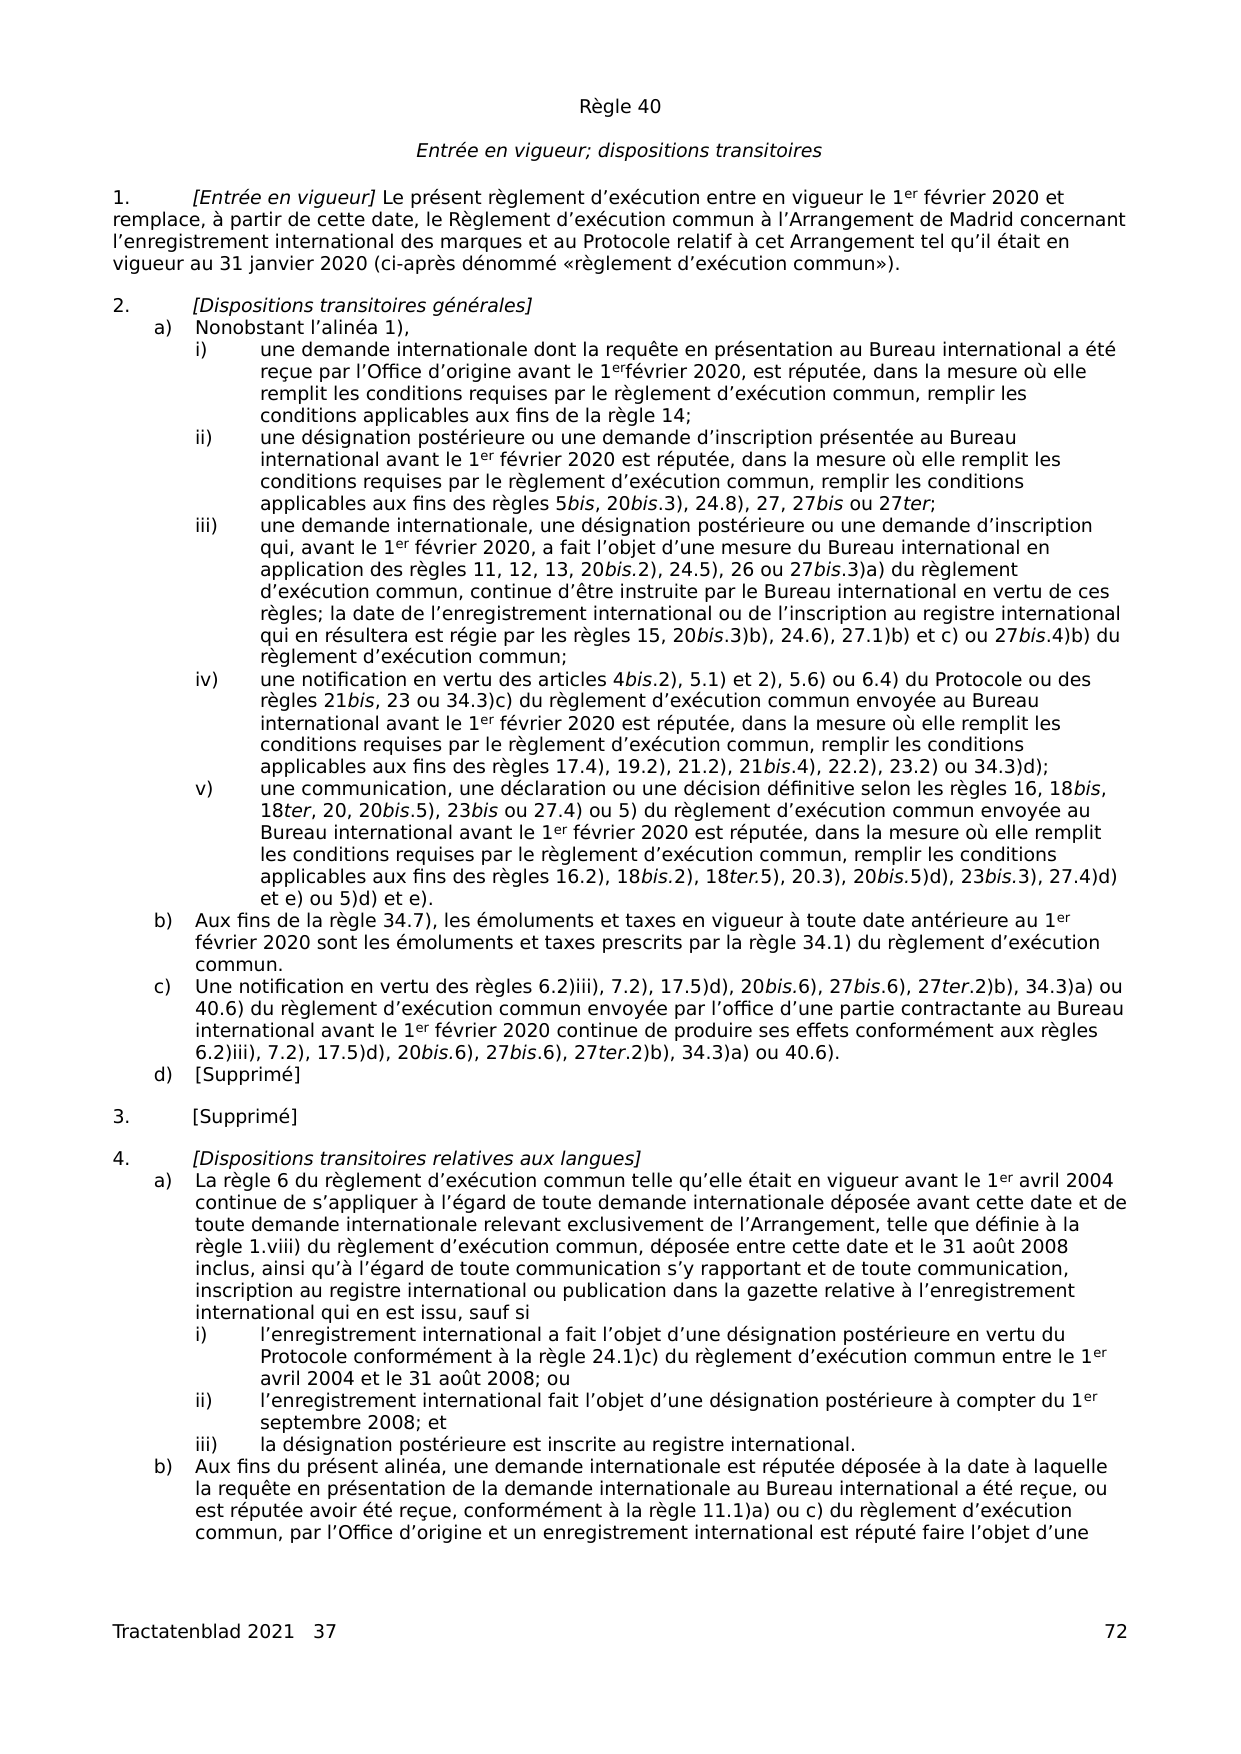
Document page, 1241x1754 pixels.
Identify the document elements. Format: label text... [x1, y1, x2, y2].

text v) une communication, une déclaration ou une décision définitive selon les règles 16, 18bis, 18ter, 20, 20bis.5), 23bis ou 27.4) ou 5) du règlement d’exécution commun envoyée au Bureau international avant le 1er février 2020 est réputée, dans la mesure où elle remplit les conditions requises par le règlement d’exécution commun, remplir les conditions applicables aux fins des règles 16.2), 18bis.2), 18ter.5), 20.3), 20bis.5)d), 23bis.3), 27.4)d) et e) ou 5)d) et e). [195, 778, 1128, 910]
text b) Aux fins du présent alinéa, une demande internationale est réputée déposée à la date à laquelle la requête en présentation de la demande internationale au Bureau international a été reçue, ou est réputée avoir été reçue, conformément à la règle 11.1)a) ou c) du règlement d’exécution commun, par l’Office d’origine et un enregistrement international est réputé faire l’objet d’une [153, 1456, 1128, 1544]
text iv) une notification en vertu des articles 4bis.2), 5.1) et 2), 5.6) ou 6.4) du Protocole ou des règles 21bis, 23 ou 34.3)c) du règlement d’exécution commun envoyée au Bureau international avant le 1er février 2020 est réputée, dans la mesure où elle remplit les conditions requises par le règlement d’exécution commun, remplir les conditions applicables aux fins des règles 17.4), 19.2), 21.2), 21bis.4), 22.2), 23.2) ou 34.3)d); [195, 668, 1128, 778]
text ii) une désignation postérieure ou une demande d’inscription présentée au Bureau international avant le 1er février 2020 est réputée, dans la mesure où elle remplit les conditions requises par le règlement d’exécution commun, remplir les conditions applicables aux fins des règles 5bis, 20bis.3), 24.8), 27, 27bis ou 27ter; [195, 427, 1128, 514]
text c) Une notification en vertu des règles 6.2)iii), 7.2), 17.5)d), 20bis.6), 27bis.6), 27ter.2)b), 34.3)a) ou 40.6) du règlement d’exécution commun envoyée par l’office d’une partie contractante au Bureau international avant le 1er février 2020 continue de produire ses effets conformément aux règles 6.2)iii), 7.2), 17.5)d), 20bis.6), 27bis.6), 27ter.2)b), 34.3)a) ou 40.6). [153, 976, 1128, 1064]
text i) une demande internationale dont la requête en présentation au Bureau international a été reçue par l’Office d’origine avant le 1erfévrier 2020, est réputée, dans la mesure où elle remplit les conditions requises par le règlement d’exécution commun, remplir les conditions applicables aux fins de la règle 14; [195, 339, 1128, 427]
subtitle Règle 40 Entrée en vigueur; dispositions transitoires [112, 96, 1128, 162]
text d) [Supprimé] [153, 1064, 1128, 1086]
text ii) l’enregistrement international fait l’objet d’une désignation postérieure à compter du 1er septembre 2008; et [195, 1390, 1128, 1434]
text b) Aux fins de la règle 34.7), les émoluments et taxes en vigueur à toute date antérieure au 1er février 2020 sont les émoluments et taxes prescrits par la règle 34.1) du règlement d’exécution commun. [153, 910, 1128, 976]
text 2. [Dispositions transitoires générales] [112, 295, 1128, 317]
text iii) une demande internationale, une désignation postérieure ou une demande d’inscription qui, avant le 1er février 2020, a fait l’objet d’une mesure du Bureau international en application des règles 11, 12, 13, 20bis.2), 24.5), 26 ou 27bis.3)a) du règlement d’exécution commun, continue d’être instruite par le Bureau international en vertu de ces règles; la date de l’enregistrement international ou de l’inscription au registre international qui en résultera est régie par les règles 15, 20bis.3)b), 24.6), 27.1)b) et c) ou 27bis.4)b) du règlement d’exécution commun; [195, 514, 1128, 668]
text 3. [Supprimé] [112, 1106, 1128, 1128]
text 1. [Entrée en vigueur] Le présent règlement d’exécution entre en vigueur le 1er février 2020 et remplace, à partir de cette date, le Règlement d’exécution commun à l’Arrangement de Madrid concernant l’enregistrement international des marques et au Protocole relatif à cet Arrangement tel qu’il était en vigueur au 31 janvier 2020 (ci-après dénommé «règlement d’exécution commun»). [112, 187, 1128, 275]
text i) l’enregistrement international a fait l’objet d’une désignation postérieure en vertu du Protocole conformément à la règle 24.1)c) du règlement d’exécution commun entre le 1er avril 2004 et le 31 août 2008; ou [195, 1324, 1128, 1390]
text iii) la désignation postérieure est inscrite au registre international. [195, 1434, 1128, 1456]
text a) Nonobstant l’alinéa 1), [153, 317, 1128, 339]
text 4. [Dispositions transitoires relatives aux langues] [112, 1148, 1128, 1170]
text a) La règle 6 du règlement d’exécution commun telle qu’elle était en vigueur avant le 1er avril 2004 continue de s’appliquer à l’égard de toute demande internationale déposée avant cette date et de toute demande internationale relevant exclusivement de l’Arrangement, telle que définie à la règle 1.viii) du règlement d’exécution commun, déposée entre cette date et le 31 août 2008 inclus, ainsi qu’à l’égard de toute communication s’y rapportant et de toute communication, inscription au registre international ou publication dans la gazette relative à l’enregistrement international qui en est issu, sauf si [153, 1170, 1128, 1324]
